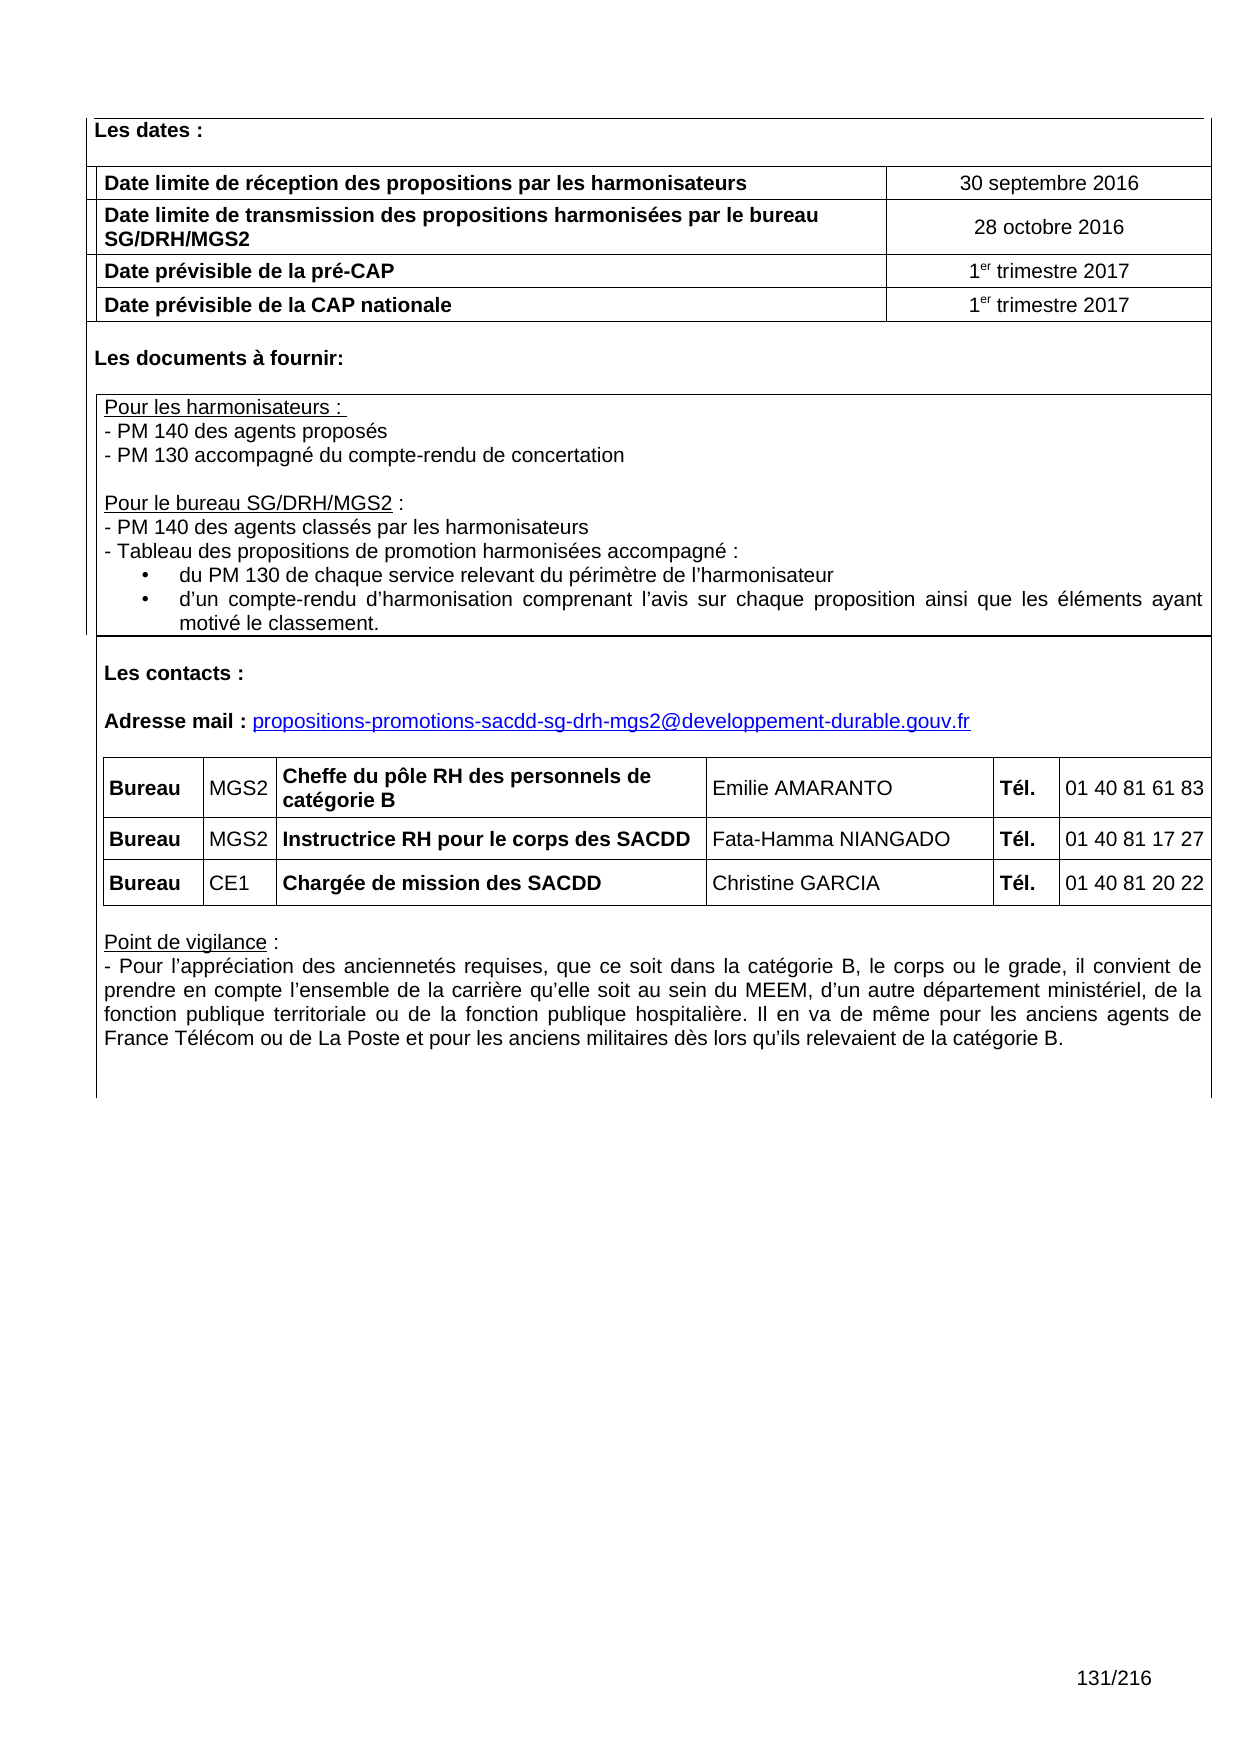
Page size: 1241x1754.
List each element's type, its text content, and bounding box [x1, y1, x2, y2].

table_cell 01 40 81 20 22 [1060, 860, 1211, 905]
table_cell Fata-Hamma NIANGADO [707, 818, 993, 859]
table_header Cheffe du pôle RH des personnels de catégorie B [277, 758, 706, 817]
table_header Les dates : [87, 118, 1211, 166]
table_header Les contacts : Adresse mail : propositions-promotions-sacdd-sg-drh-mgs2@developpement-durable.gouv.fr Point de vigilance : - Pour l’appréciation des anciennetés requises, que ce soit dans la catégorie B, le corps ou le grade, il convient de prendre en compte l’ensemble de la carrière qu’elle soit au sein du MEEM, d’un autre département ministériel, de la fonction publique territoriale ou de la fonction publique hospitalière. Il en va de même pour les anciens agents de France Télécom ou de La Poste et pour les anciens militaires dès lors qu’ils relevaient de la catégorie B. [97, 637, 1211, 1097]
table_header MGS2 [204, 758, 276, 817]
table_header Bureau [104, 758, 203, 817]
table_cell Date prévisible de la pré-CAP [97, 255, 886, 287]
table_cell Bureau [104, 818, 203, 859]
table_header 01 40 81 61 83 [1060, 758, 1211, 817]
table_cell Date limite de réception des propositions par les harmonisateurs [97, 167, 886, 199]
table_cell Date limite de transmission des propositions harmonisées par le bureau SG/DRH/MGS2 [97, 200, 886, 254]
table_cell Chargée de mission des SACDD [277, 860, 706, 905]
table_cell 1er trimestre 2017 [887, 255, 1211, 287]
table_cell Christine GARCIA [707, 860, 993, 905]
table_cell [87, 200, 96, 254]
table_cell Bureau [104, 860, 203, 905]
table_cell [87, 394, 96, 635]
table_cell [87, 255, 96, 321]
table_cell Tél. [994, 860, 1059, 905]
table_cell Les documents à fournir: [87, 322, 1211, 394]
table_cell Tél. [994, 818, 1059, 859]
table_cell MGS2 [204, 818, 276, 859]
table_cell Instructrice RH pour le corps des SACDD [277, 818, 706, 859]
table_header Emilie AMARANTO [707, 758, 993, 817]
table_cell Date prévisible de la CAP nationale [97, 288, 886, 321]
table_cell Pour les harmonisateurs : - PM 140 des agents proposés - PM 130 accompagné du compte-rendu de concertation Pour le bureau SG/DRH/MGS2 : - PM 140 des agents classés par les harmonisateurs - Tableau des propositions de promotion harmonisées accompagné : du PM 130 de chaque service relevant du périmètre de l’harmonisateur d’un compte-rendu d’harmonisation comprenant l’avis sur chaque proposition ainsi que les éléments ayant motivé le classement. [97, 395, 1211, 635]
table_cell 28 octobre 2016 [887, 200, 1211, 254]
table_cell [87, 167, 96, 199]
table_cell 01 40 81 17 27 [1060, 818, 1211, 859]
table_cell CE1 [204, 860, 276, 905]
table_cell 1er trimestre 2017 [887, 288, 1211, 321]
table_header Tél. [994, 758, 1059, 817]
table_cell 30 septembre 2016 [887, 167, 1211, 199]
